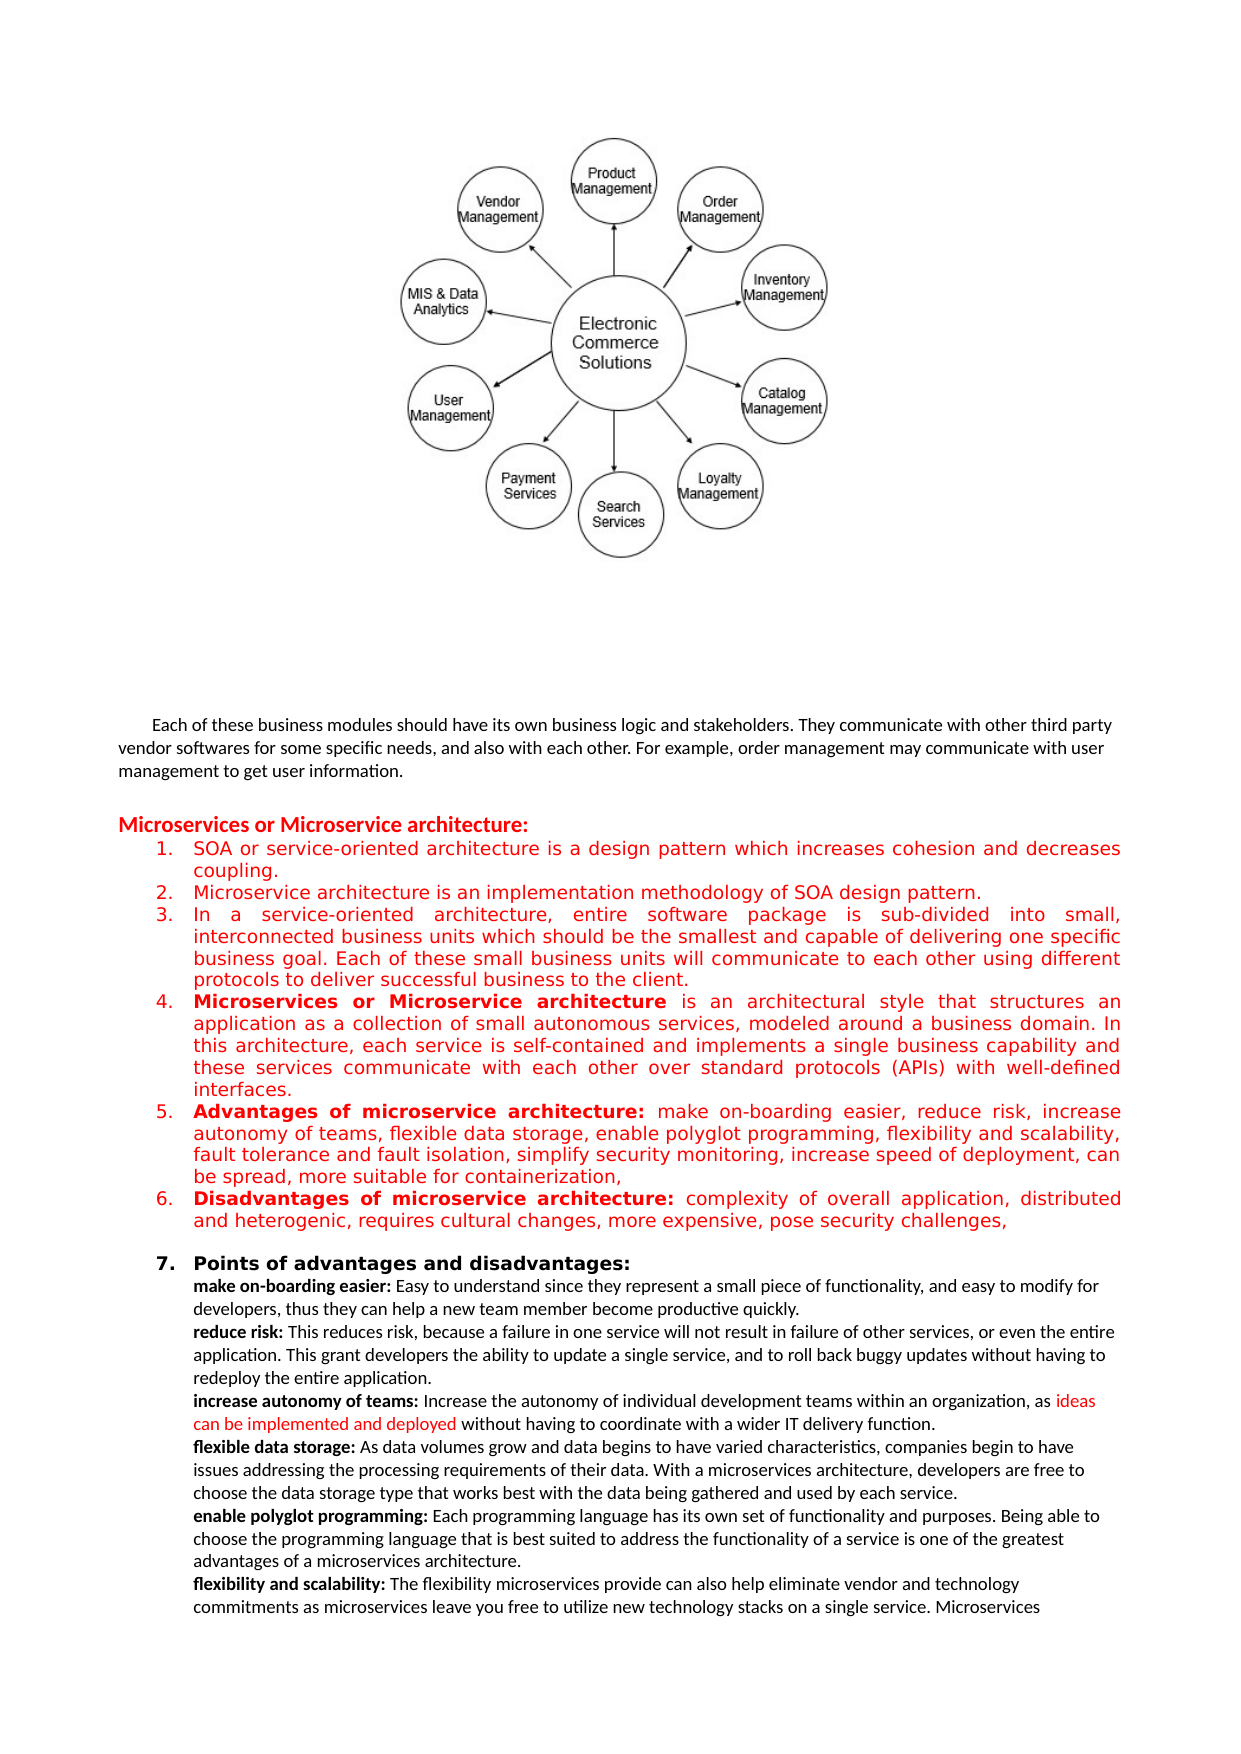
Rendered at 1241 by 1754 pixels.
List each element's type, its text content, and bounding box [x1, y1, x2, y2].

text Microservices or Microservice architecture: [118, 810, 1122, 838]
picture [345, 118, 895, 572]
list flexibility and scalability: The flexibility microservices provide can also help eliminate vendor and technology commitments as microservices leave you free to utilize new technology stacks on a single service. Microservices [156, 1573, 1122, 1618]
list reduce risk: This reduces risk, because a failure in one service will not result in failure of other services, or even the entire application. This grant developers the ability to update a single service, and to roll back buggy updates without having to redeploy the entire application. [156, 1321, 1122, 1389]
text Each of these business modules should have its own business logic and stakeholders. They communicate with other third party vendor softwares for some specific needs, and also with each other. For example, order management may communicate with user management to get user information. [118, 713, 1122, 782]
list Points of advantages and disadvantages: [156, 1253, 1122, 1275]
list Microservices or Microservice architecture is an architectural style that structures an application as a collection of small autonomous services, modeled around a business domain. In this architecture, each service is self-contained and implements a single business capability and these services communicate with each other over standard protocols (APIs) with well-defined interfaces. [156, 991, 1122, 1101]
list Microservice architecture is an implementation methodology of SOA design pattern. [156, 882, 1122, 904]
list SOA or service-oriented architecture is a design pattern which increases cohesion and decreases coupling. [156, 838, 1122, 882]
list increase autonomy of teams: Increase the autonomy of individual development teams within an organization, as ideas can be implemented and deployed without having to coordinate with a wider IT delivery function. [156, 1389, 1122, 1435]
list make on-boarding easier: Easy to understand since they represent a small piece of functionality, and easy to modify for developers, thus they can help a new team member become productive quickly. [156, 1275, 1122, 1321]
list enable polyglot programming: Each programming language has its own set of functionality and purposes. Being able to choose the programming language that is best suited to address the functionality of a service is one of the greatest advantages of a microservices architecture. [156, 1504, 1122, 1573]
list Advantages of microservice architecture: make on-boarding easier, reduce risk, increase autonomy of teams, flexible data storage, enable polyglot programming, flexibility and scalability, fault tolerance and fault isolation, simplify security monitoring, increase speed of deployment, can be spread, more suitable for containerization, [156, 1101, 1122, 1188]
list In a service-oriented architecture, entire software package is sub-divided into small, interconnected business units which should be the smallest and capable of delivering one specific business goal. Each of these small business units will communicate to each other using different protocols to deliver successful business to the client. [156, 904, 1122, 991]
list Disadvantages of microservice architecture: complexity of overall application, distributed and heterogenic, requires cultural changes, more expensive, pose security challenges, [156, 1188, 1122, 1232]
list flexible data storage: As data volumes grow and data begins to have varied characteristics, companies begin to have issues addressing the processing requirements of their data. With a microservices architecture, developers are free to choose the data storage type that works best with the data being gathered and used by each service. [156, 1435, 1122, 1504]
